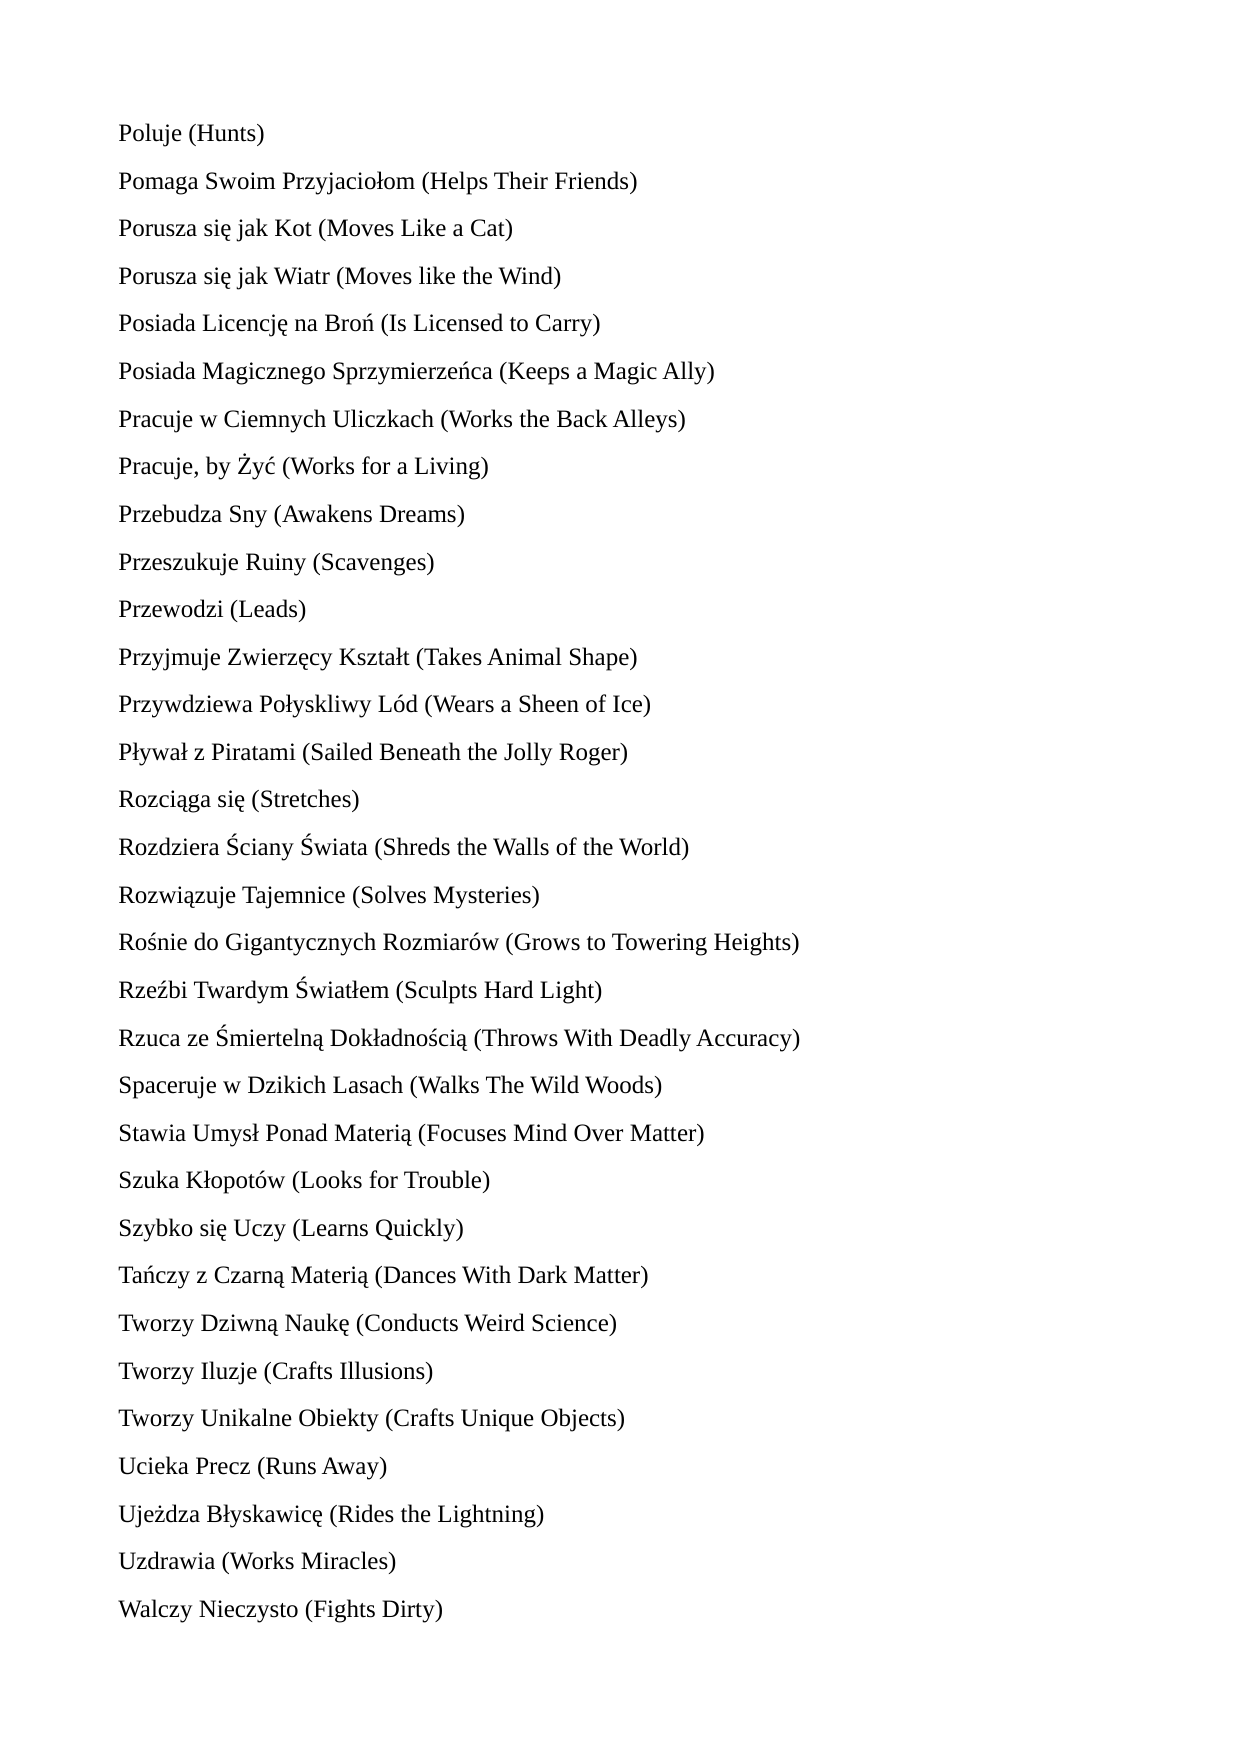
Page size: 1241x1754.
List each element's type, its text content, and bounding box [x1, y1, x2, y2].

text Rozciąga się (Stretches) [118, 784, 1122, 813]
text Rośnie do Gigantycznych Rozmiarów (Grows to Towering Heights) [118, 927, 1122, 956]
text Uzdrawia (Works Miracles) [118, 1546, 1122, 1575]
text Spaceruje w Dzikich Lasach (Walks The Wild Woods) [118, 1070, 1122, 1099]
text Rozdziera Ściany Świata (Shreds the Walls of the World) [118, 832, 1122, 861]
text Posiada Licencję na Broń (Is Licensed to Carry) [118, 308, 1122, 337]
text Szybko się Uczy (Learns Quickly) [118, 1213, 1122, 1242]
text Porusza się jak Kot (Moves Like a Cat) [118, 213, 1122, 242]
text Posiada Magicznego Sprzymierzeńca (Keeps a Magic Ally) [118, 356, 1122, 385]
text Tańczy z Czarną Materią (Dances With Dark Matter) [118, 1261, 1122, 1289]
text Przebudza Sny (Awakens Dreams) [118, 499, 1122, 528]
text Rozwiązuje Tajemnice (Solves Mysteries) [118, 880, 1122, 908]
text Pomaga Swoim Przyjaciołom (Helps Their Friends) [118, 166, 1122, 194]
text Ucieka Precz (Runs Away) [118, 1451, 1122, 1480]
text Pracuje, by Żyć (Works for a Living) [118, 451, 1122, 480]
text Szuka Kłopotów (Looks for Trouble) [118, 1165, 1122, 1194]
text Walczy Nieczysto (Fights Dirty) [118, 1594, 1122, 1623]
text Przeszukuje Ruiny (Scavenges) [118, 547, 1122, 575]
text Tworzy Unikalne Obiekty (Crafts Unique Objects) [118, 1403, 1122, 1432]
text Przywdziewa Połyskliwy Lód (Wears a Sheen of Ice) [118, 689, 1122, 718]
text Poluje (Hunts) [118, 118, 1122, 147]
text Pływał z Piratami (Sailed Beneath the Jolly Roger) [118, 737, 1122, 766]
text Porusza się jak Wiatr (Moves like the Wind) [118, 261, 1122, 290]
text Rzeźbi Twardym Światłem (Sculpts Hard Light) [118, 975, 1122, 1004]
text Ujeżdza Błyskawicę (Rides the Lightning) [118, 1499, 1122, 1527]
text Rzuca ze Śmiertelną Dokładnością (Throws With Deadly Accuracy) [118, 1023, 1122, 1051]
text Stawia Umysł Ponad Materią (Focuses Mind Over Matter) [118, 1118, 1122, 1147]
text Przewodzi (Leads) [118, 594, 1122, 623]
text Tworzy Iluzje (Crafts Illusions) [118, 1356, 1122, 1384]
text Tworzy Dziwną Naukę (Conducts Weird Science) [118, 1308, 1122, 1337]
text Przyjmuje Zwierzęcy Kształt (Takes Animal Shape) [118, 642, 1122, 671]
text Pracuje w Ciemnych Uliczkach (Works the Back Alleys) [118, 404, 1122, 432]
